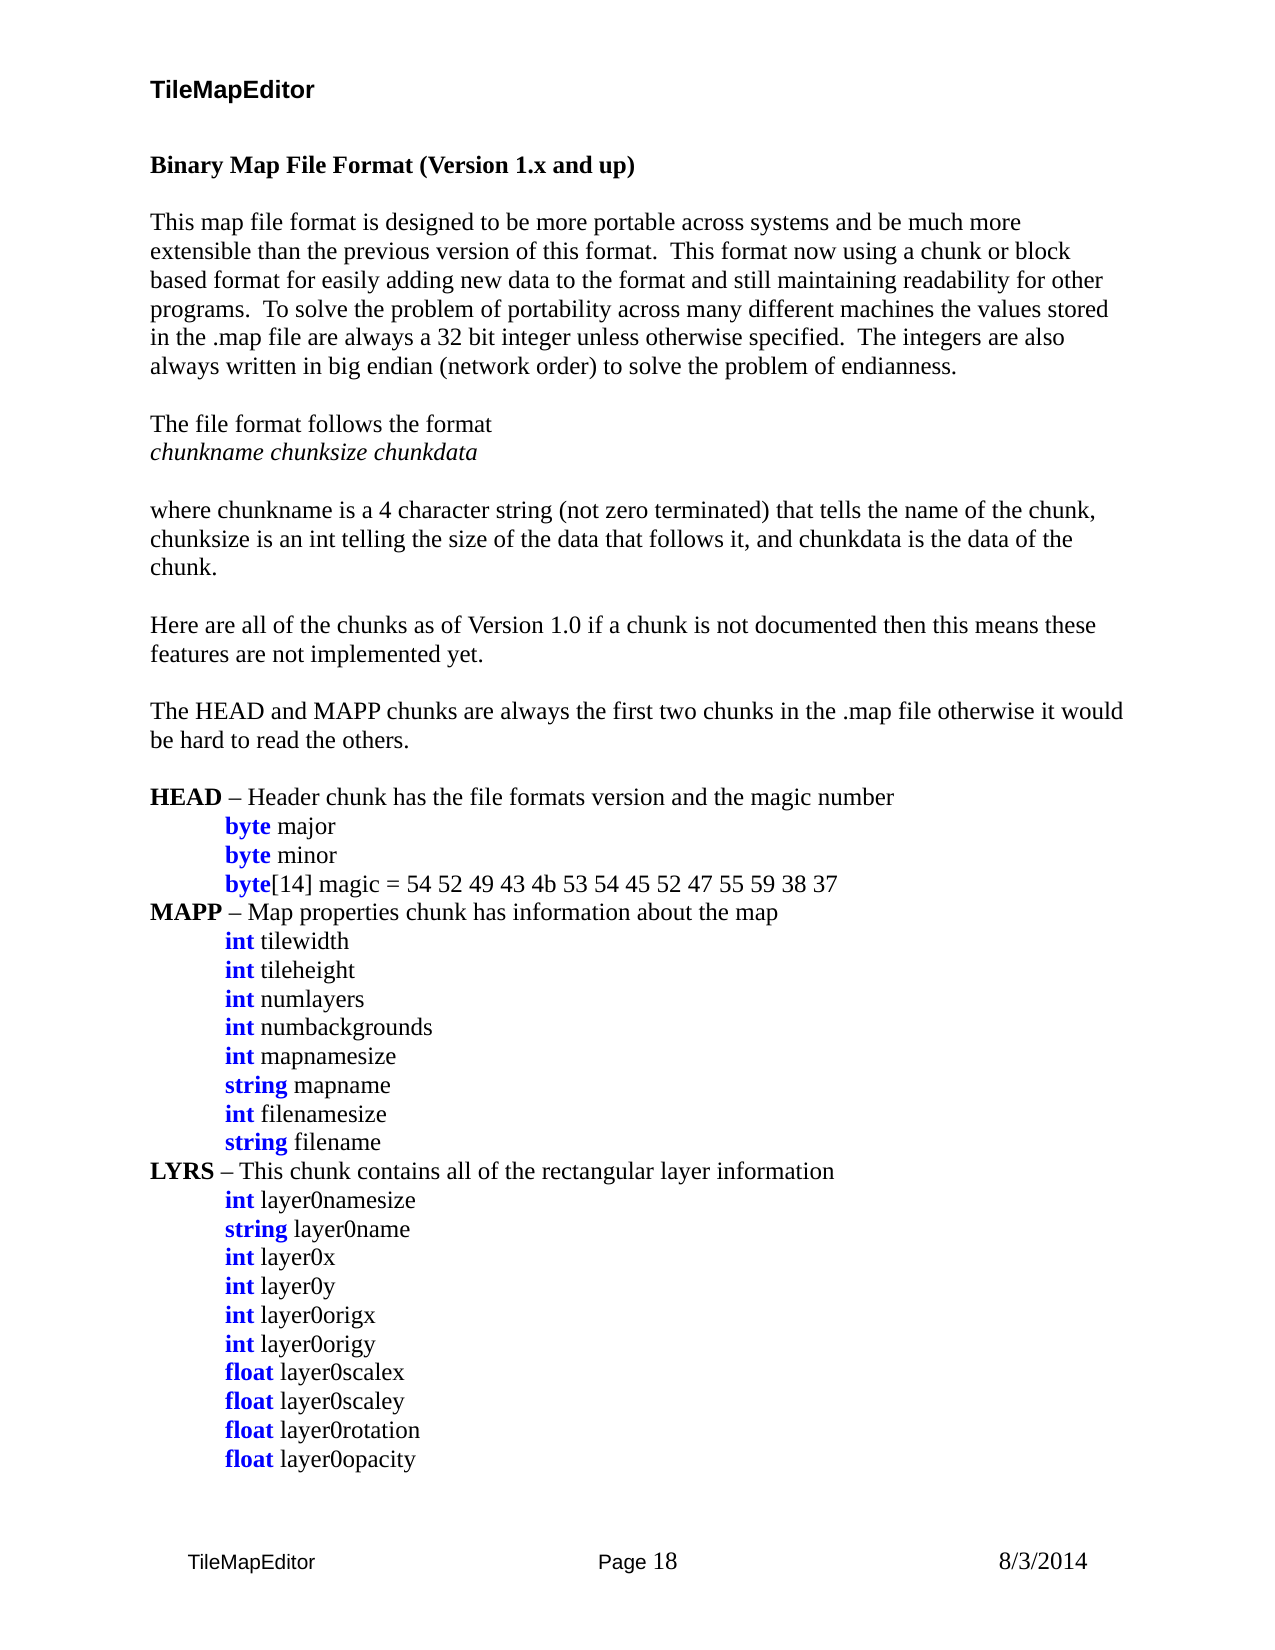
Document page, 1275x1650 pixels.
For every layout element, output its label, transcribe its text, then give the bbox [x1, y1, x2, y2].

text int numbackgrounds [150, 1012, 1125, 1041]
text byte[14] magic = 54 52 49 43 4b 53 54 45 52 47 55 59 38 37 [150, 869, 1125, 897]
text int filenamesize [150, 1099, 1125, 1127]
text byte minor [150, 840, 1125, 869]
text The HEAD and MAPP chunks are always the first two chunks in the .map file otherwise it would be hard to read the others. [150, 696, 1125, 754]
text int layer0namesize [150, 1185, 1125, 1214]
text string layer0name [150, 1214, 1125, 1242]
text HEAD – Header chunk has the file formats version and the magic number [150, 782, 1125, 811]
text chunkname chunksize chunkdata [150, 437, 1125, 466]
text This map file format is designed to be more portable across systems and be much more extensible than the previous version of this format. This format now using a chunk or block based format for easily adding new data to the format and still maintaining readability for other programs. To solve the problem of portability across many different machines the values stored in the .map file are always a 32 bit integer unless otherwise specified. The integers are also always written in big endian (network order) to solve the problem of endianness. [150, 207, 1125, 380]
text LYRS – This chunk contains all of the rectangular layer information [150, 1156, 1125, 1185]
text string mapname [150, 1070, 1125, 1099]
text int layer0y [150, 1271, 1125, 1300]
text Here are all of the chunks as of Version 1.0 if a chunk is not documented then this means these features are not implemented yet. [150, 610, 1125, 667]
text int layer0origx [150, 1300, 1125, 1329]
text int tilewidth [150, 926, 1125, 955]
text int layer0origy [150, 1329, 1125, 1357]
text where chunkname is a 4 character string (not zero terminated) that tells the name of the chunk, chunksize is an int telling the size of the data that follows it, and chunkdata is the data of the chunk. [150, 495, 1125, 581]
text int tileheight [150, 955, 1125, 984]
text float layer0scaley [150, 1386, 1125, 1415]
text int layer0x [150, 1242, 1125, 1271]
text Binary Map File Format (Version 1.x and up) [150, 150, 1125, 179]
text int numlayers [150, 984, 1125, 1012]
text MAPP – Map properties chunk has information about the map [150, 897, 1125, 926]
text float layer0rotation [150, 1415, 1125, 1444]
text The file format follows the format [150, 409, 1125, 437]
text float layer0opacity [150, 1444, 1125, 1472]
text int mapnamesize [150, 1041, 1125, 1070]
text string filename [150, 1127, 1125, 1156]
text byte major [150, 811, 1125, 840]
text float layer0scalex [150, 1357, 1125, 1386]
